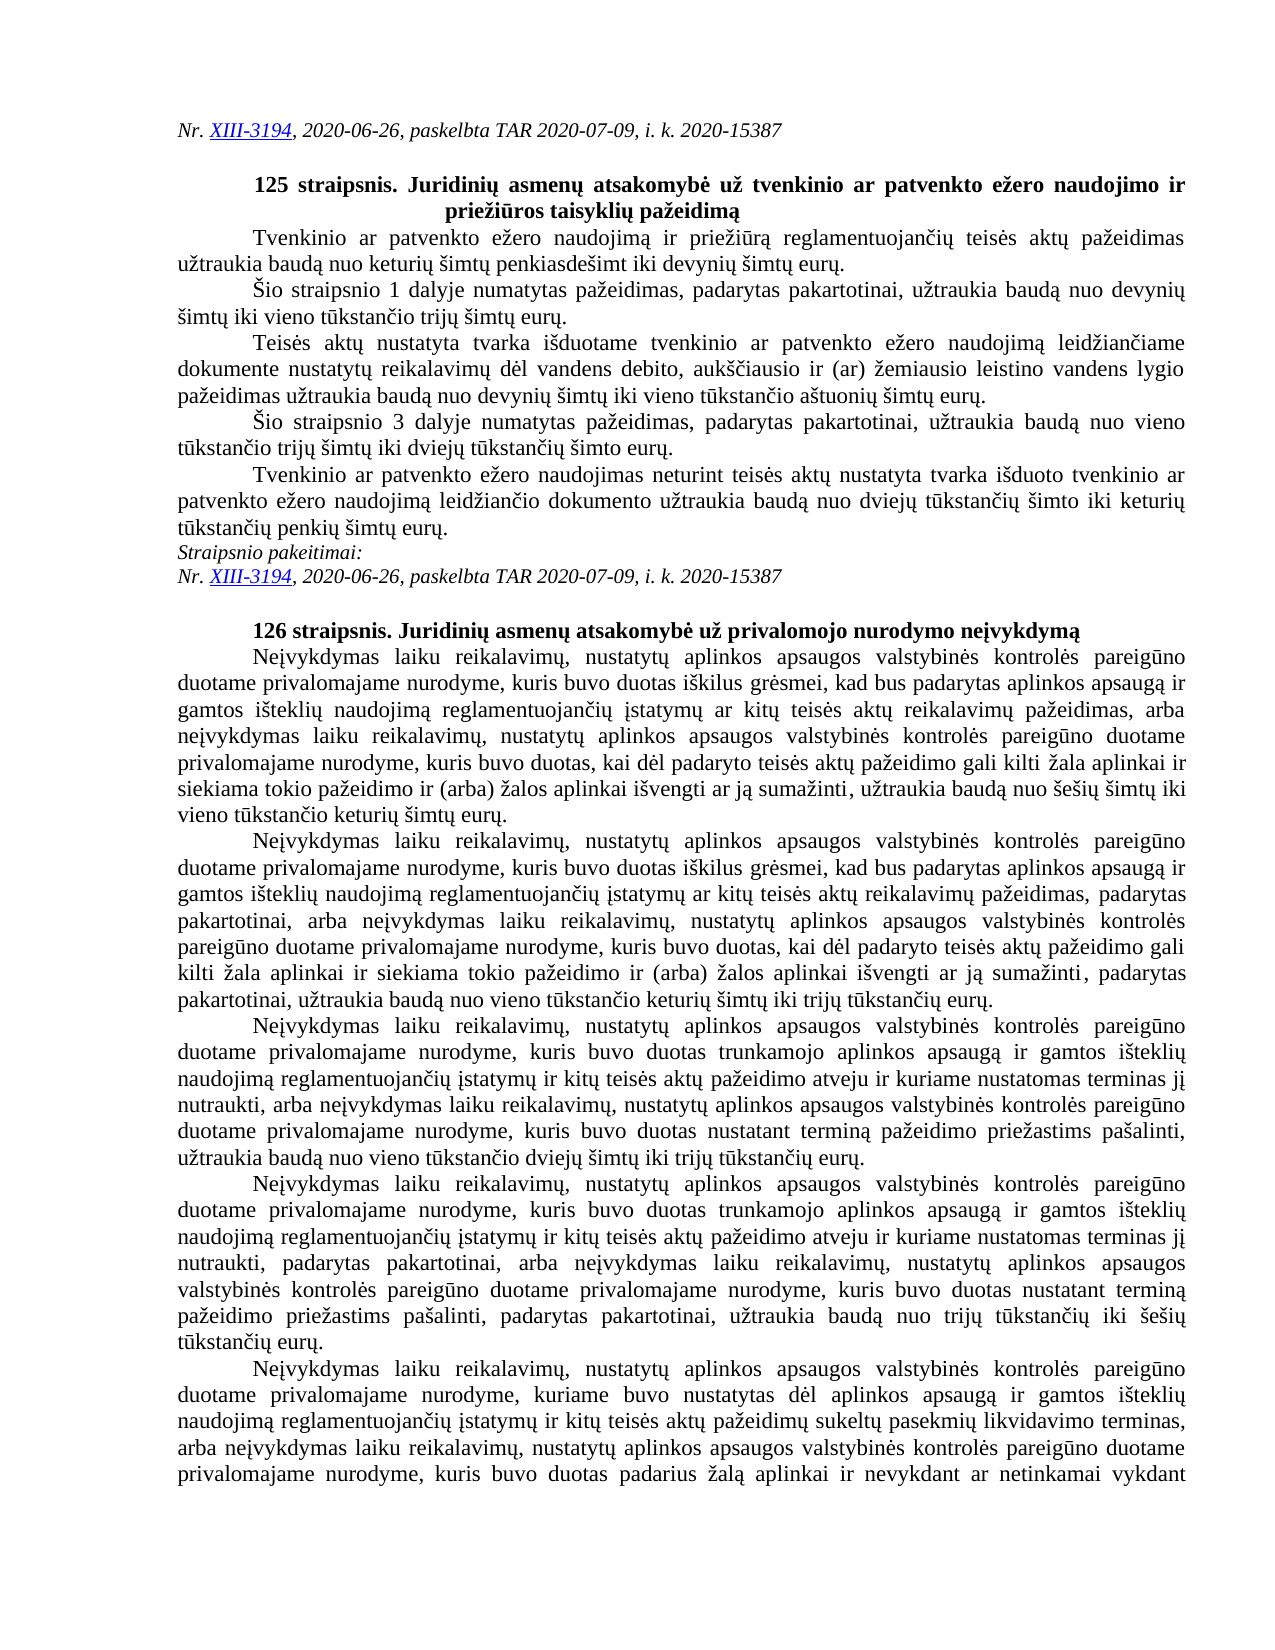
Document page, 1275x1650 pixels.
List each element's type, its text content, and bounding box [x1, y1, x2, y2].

text Neįvykdymas laiku reikalavimų, nustatytų aplinkos apsaugos valstybinės kontrolės pareigūno duotame privalomajame nurodyme, kuris buvo duotas trunkamojo aplinkos apsaugą ir gamtos išteklių naudojimą reglamentuojančių įstatymų ir kitų teisės aktų pažeidimo atveju ir kuriame nustatomas terminas jį nutraukti, arba neįvykdymas laiku reikalavimų, nustatytų aplinkos apsaugos valstybinės kontrolės pareigūno duotame privalomajame nurodyme, kuris buvo duotas nustatant terminą pažeidimo priežastims pašalinti, užtraukia baudą nuo vieno tūkstančio dviejų šimtų iki trijų tūkstančių eurų. [177, 1012, 1186, 1170]
text 126 straipsnis. Juridinių asmenų atsakomybė už privalomojo nurodymo neįvykdymą [252, 617, 1186, 643]
text Šio straipsnio 3 dalyje numatytas pažeidimas, padarytas pakartotinai, užtraukia baudą nuo vieno tūkstančio trijų šimtų iki dviejų tūkstančių šimto eurų. [177, 408, 1186, 461]
text Neįvykdymas laiku reikalavimų, nustatytų aplinkos apsaugos valstybinės kontrolės pareigūno duotame privalomajame nurodyme, kuris buvo duotas iškilus grėsmei, kad bus padarytas aplinkos apsaugą ir gamtos išteklių naudojimą reglamentuojančių įstatymų ar kitų teisės aktų reikalavimų pažeidimas, arba neįvykdymas laiku reikalavimų, nustatytų aplinkos apsaugos valstybinės kontrolės pareigūno duotame privalomajame nurodyme, kuris buvo duotas, kai dėl padaryto teisės aktų pažeidimo gali kilti žala aplinkai ir siekiama tokio pažeidimo ir (arba) žalos aplinkai išvengti ar ją sumažinti, užtraukia baudą nuo šešių šimtų iki vieno tūkstančio keturių šimtų eurų. [177, 643, 1186, 828]
text Straipsnio pakeitimai: [177, 540, 1186, 564]
text Tvenkinio ar patvenkto ežero naudojimas neturint teisės aktų nustatyta tvarka išduoto tvenkinio ar patvenkto ežero naudojimą leidžiančio dokumento užtraukia baudą nuo dviejų tūkstančių šimto iki keturių tūkstančių penkių šimtų eurų. [177, 461, 1186, 540]
text Nr. XIII-3194, 2020-06-26, paskelbta TAR 2020-07-09, i. k. 2020-15387 [177, 118, 1186, 142]
text 125 straipsnis. Juridinių asmenų atsakomybė už tvenkinio ar patvenkto ežero naudojimo ir priežiūros taisyklių pažeidimą [254, 171, 1186, 224]
text Neįvykdymas laiku reikalavimų, nustatytų aplinkos apsaugos valstybinės kontrolės pareigūno duotame privalomajame nurodyme, kuriame buvo nustatytas dėl aplinkos apsaugą ir gamtos išteklių naudojimą reglamentuojančių įstatymų ir kitų teisės aktų pažeidimų sukeltų pasekmių likvidavimo terminas, arba neįvykdymas laiku reikalavimų, nustatytų aplinkos apsaugos valstybinės kontrolės pareigūno duotame privalomajame nurodyme, kuris buvo duotas padarius žalą aplinkai ir nevykdant ar netinkamai vykdant [177, 1355, 1186, 1486]
text Neįvykdymas laiku reikalavimų, nustatytų aplinkos apsaugos valstybinės kontrolės pareigūno duotame privalomajame nurodyme, kuris buvo duotas trunkamojo aplinkos apsaugą ir gamtos išteklių naudojimą reglamentuojančių įstatymų ir kitų teisės aktų pažeidimo atveju ir kuriame nustatomas terminas jį nutraukti, padarytas pakartotinai, arba neįvykdymas laiku reikalavimų, nustatytų aplinkos apsaugos valstybinės kontrolės pareigūno duotame privalomajame nurodyme, kuris buvo duotas nustatant terminą pažeidimo priežastims pašalinti, padarytas pakartotinai, užtraukia baudą nuo trijų tūkstančių iki šešių tūkstančių eurų. [177, 1170, 1186, 1355]
text Tvenkinio ar patvenkto ežero naudojimą ir priežiūrą reglamentuojančių teisės aktų pažeidimas užtraukia baudą nuo keturių šimtų penkiasdešimt iki devynių šimtų eurų. [177, 224, 1186, 276]
text Neįvykdymas laiku reikalavimų, nustatytų aplinkos apsaugos valstybinės kontrolės pareigūno duotame privalomajame nurodyme, kuris buvo duotas iškilus grėsmei, kad bus padarytas aplinkos apsaugą ir gamtos išteklių naudojimą reglamentuojančių įstatymų ar kitų teisės aktų reikalavimų pažeidimas, padarytas pakartotinai, arba neįvykdymas laiku reikalavimų, nustatytų aplinkos apsaugos valstybinės kontrolės pareigūno duotame privalomajame nurodyme, kuris buvo duotas, kai dėl padaryto teisės aktų pažeidimo gali kilti žala aplinkai ir siekiama tokio pažeidimo ir (arba) žalos aplinkai išvengti ar ją sumažinti, padarytas pakartotinai, užtraukia baudą nuo vieno tūkstančio keturių šimtų iki trijų tūkstančių eurų. [177, 828, 1186, 1012]
text Teisės aktų nustatyta tvarka išduotame tvenkinio ar patvenkto ežero naudojimą leidžiančiame dokumente nustatytų reikalavimų dėl vandens debito, aukščiausio ir (ar) žemiausio leistino vandens lygio pažeidimas užtraukia baudą nuo devynių šimtų iki vieno tūkstančio aštuonių šimtų eurų. [177, 329, 1186, 408]
text Nr. XIII-3194, 2020-06-26, paskelbta TAR 2020-07-09, i. k. 2020-15387 [177, 564, 1186, 588]
text Šio straipsnio 1 dalyje numatytas pažeidimas, padarytas pakartotinai, užtraukia baudą nuo devynių šimtų iki vieno tūkstančio trijų šimtų eurų. [177, 276, 1186, 329]
